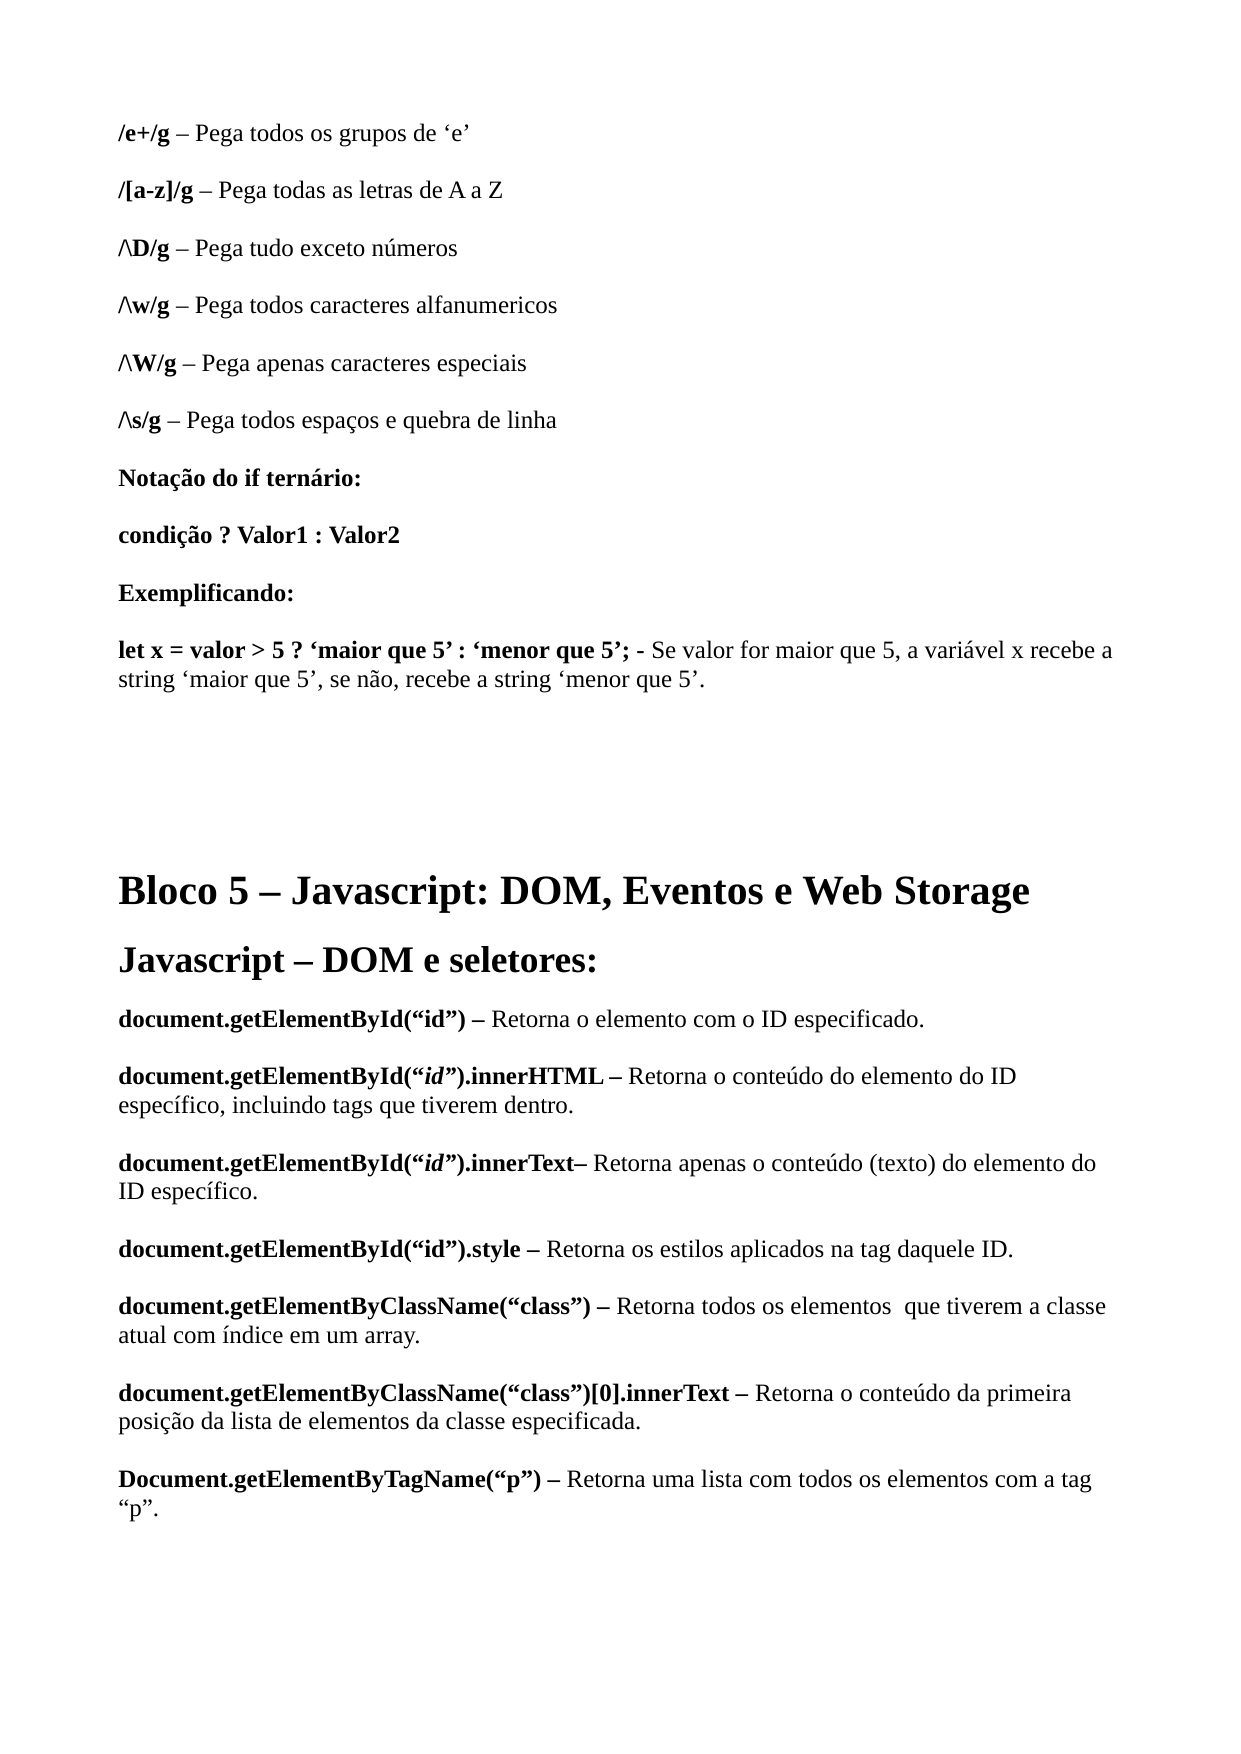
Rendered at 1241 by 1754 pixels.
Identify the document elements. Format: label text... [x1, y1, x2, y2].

text document.getElementById(“id”) – Retorna o elemento com o ID especificado. [118, 1004, 1122, 1033]
text let x = valor > 5 ? ‘maior que 5’ : ‘menor que 5’; - Se valor for maior que 5, a variável x recebe a string ‘maior que 5’, se não, recebe a string ‘menor que 5’. [118, 636, 1122, 693]
text document.getElementByClassName(“class”)[0].innerText – Retorna o conteúdo da primeira posição da lista de elementos da classe especificada. [118, 1378, 1122, 1435]
text /e+/g – Pega todos os grupos de ‘e’ [118, 118, 1122, 147]
text /\w/g – Pega todos caracteres alfanumericos [118, 291, 1122, 319]
text /\W/g – Pega apenas caracteres especiais [118, 348, 1122, 377]
text /\D/g – Pega tudo exceto números [118, 233, 1122, 262]
text Javascript – DOM e seletores: [118, 937, 1122, 980]
text document.getElementByClassName(“class”) – Retorna todos os elementos que tiverem a classe atual com índice em um array. [118, 1291, 1122, 1349]
text /\s/g – Pega todos espaços e quebra de linha [118, 406, 1122, 434]
text Notação do if ternário: [118, 463, 1122, 492]
text Document.getElementByTagName(“p”) – Retorna uma lista com todos os elementos com a tag “p”. [118, 1464, 1122, 1521]
text condição ? Valor1 : Valor2 [118, 521, 1122, 549]
text Exemplificando: [118, 578, 1122, 607]
text document.getElementById(“id”).innerText– Retorna apenas o conteúdo (texto) do elemento do ID específico. [118, 1148, 1122, 1205]
text /[a-z]/g – Pega todas as letras de A a Z [118, 176, 1122, 204]
text document.getElementById(“id”).style – Retorna os estilos aplicados na tag daquele ID. [118, 1234, 1122, 1263]
text document.getElementById(“id”).innerHTML – Retorna o conteúdo do elemento do ID específico, incluindo tags que tiverem dentro. [118, 1061, 1122, 1119]
text Bloco 5 – Javascript: DOM, Eventos e Web Storage [118, 866, 1122, 913]
